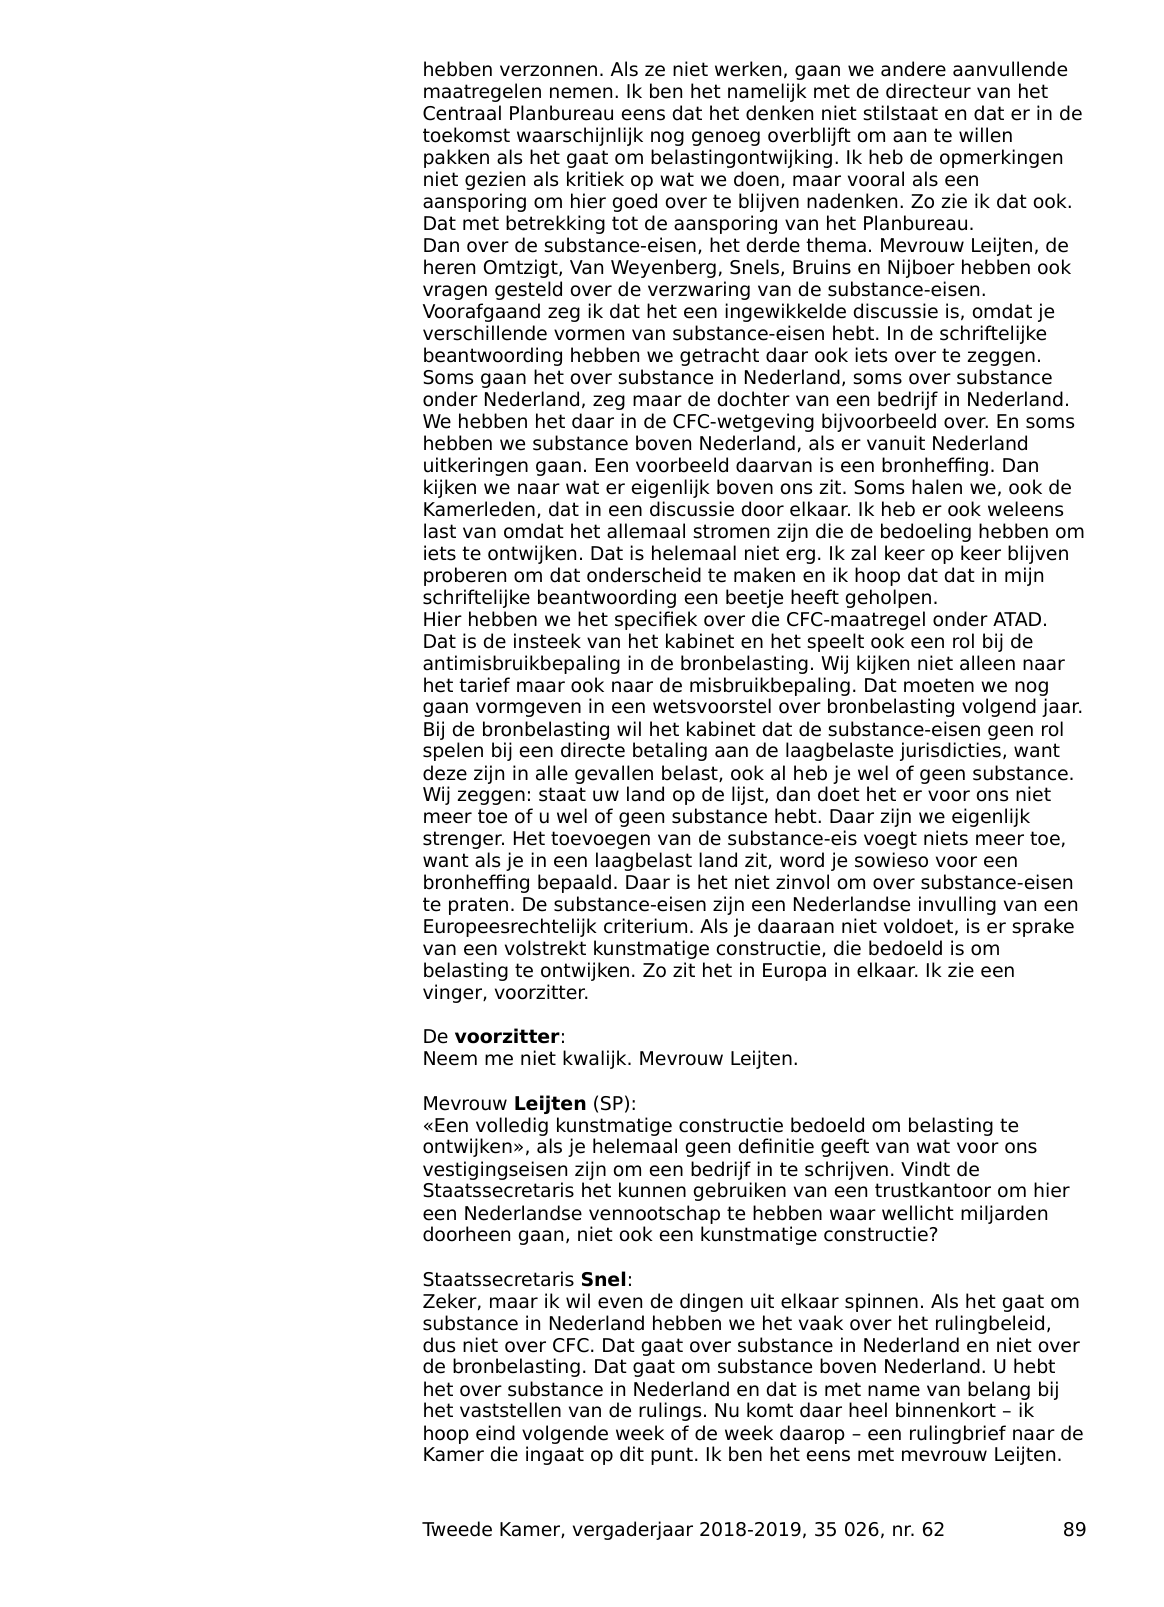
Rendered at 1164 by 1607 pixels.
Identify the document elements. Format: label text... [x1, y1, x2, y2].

text Staatssecretaris Snel: [422, 1268, 1087, 1291]
text Dan over de substance-eisen, het derde thema. Mevrouw Leijten, de heren Omtzigt, Van Weyenberg, Snels, Bruins en Nijboer hebben ook vragen gesteld over de verzwaring van de substance-eisen. Voorafgaand zeg ik dat het een ingewikkelde discussie is, omdat je verschillende vormen van substance-eisen hebt. In de schriftelijke beantwoording hebben we getracht daar ook iets over te zeggen. Soms gaan het over substance in Nederland, soms over substance onder Nederland, zeg maar de dochter van een bedrijf in Nederland. We hebben het daar in de CFC-wetgeving bijvoorbeeld over. En soms hebben we substance boven Nederland, als er vanuit Nederland uitkeringen gaan. Een voorbeeld daarvan is een bronheffing. Dan kijken we naar wat er eigenlijk boven ons zit. Soms halen we, ook de Kamerleden, dat in een discussie door elkaar. Ik heb er ook weleens last van omdat het allemaal stromen zijn die de bedoeling hebben om iets te ontwijken. Dat is helemaal niet erg. Ik zal keer op keer blijven proberen om dat onderscheid te maken en ik hoop dat dat in mijn schriftelijke beantwoording een beetje heeft geholpen. [422, 235, 1087, 608]
text «Een volledig kunstmatige constructie bedoeld om belasting te ontwijken», als je helemaal geen definitie geeft van wat voor ons vestigingseisen zijn om een bedrijf in te schrijven. Vindt de Staatssecretaris het kunnen gebruiken van een trustkantoor om hier een Nederlandse vennootschap te hebben waar wellicht miljarden doorheen gaan, niet ook een kunstmatige constructie? [422, 1114, 1087, 1246]
text Neem me niet kwalijk. Mevrouw Leijten. [422, 1048, 1087, 1070]
text Hier hebben we het specifiek over die CFC-maatregel onder ATAD. Dat is de insteek van het kabinet en het speelt ook een rol bij de antimisbruikbepaling in de bronbelasting. Wij kijken niet alleen naar het tarief maar ook naar de misbruikbepaling. Dat moeten we nog gaan vormgeven in een wetsvoorstel over bronbelasting volgend jaar. Bij de bronbelasting wil het kabinet dat de substance-eisen geen rol spelen bij een directe betaling aan de laagbelaste jurisdicties, want deze zijn in alle gevallen belast, ook al heb je wel of geen substance. Wij zeggen: staat uw land op de lijst, dan doet het er voor ons niet meer toe of u wel of geen substance hebt. Daar zijn we eigenlijk strenger. Het toevoegen van de substance-eis voegt niets meer toe, want als je in een laagbelast land zit, word je sowieso voor een bronheffing bepaald. Daar is het niet zinvol om over substance-eisen te praten. De substance-eisen zijn een Nederlandse invulling van een Europeesrechtelijk criterium. Als je daaraan niet voldoet, is er sprake van een volstrekt kunstmatige constructie, die bedoeld is om belasting te ontwijken. Zo zit het in Europa in elkaar. Ik zie een vinger, voorzitter. [422, 608, 1087, 1004]
text De voorzitter: [422, 1026, 1087, 1048]
text Zeker, maar ik wil even de dingen uit elkaar spinnen. Als het gaat om substance in Nederland hebben we het vaak over het rulingbeleid, dus niet over CFC. Dat gaat over substance in Nederland en niet over de bronbelasting. Dat gaat om substance boven Nederland. U hebt het over substance in Nederland en dat is met name van belang bij het vaststellen van de rulings. Nu komt daar heel binnenkort – ik hoop eind volgende week of de week daarop – een rulingbrief naar de Kamer die ingaat op dit punt. Ik ben het eens met mevrouw Leijten. [422, 1291, 1087, 1466]
text Mevrouw Leijten (SP): [422, 1092, 1087, 1114]
text hebben verzonnen. Als ze niet werken, gaan we andere aanvullende maatregelen nemen. Ik ben het namelijk met de directeur van het Centraal Planbureau eens dat het denken niet stilstaat en dat er in de toekomst waarschijnlijk nog genoeg overblijft om aan te willen pakken als het gaat om belastingontwijking. Ik heb de opmerkingen niet gezien als kritiek op wat we doen, maar vooral als een aansporing om hier goed over te blijven nadenken. Zo zie ik dat ook. Dat met betrekking tot de aansporing van het Planbureau. [422, 59, 1087, 235]
